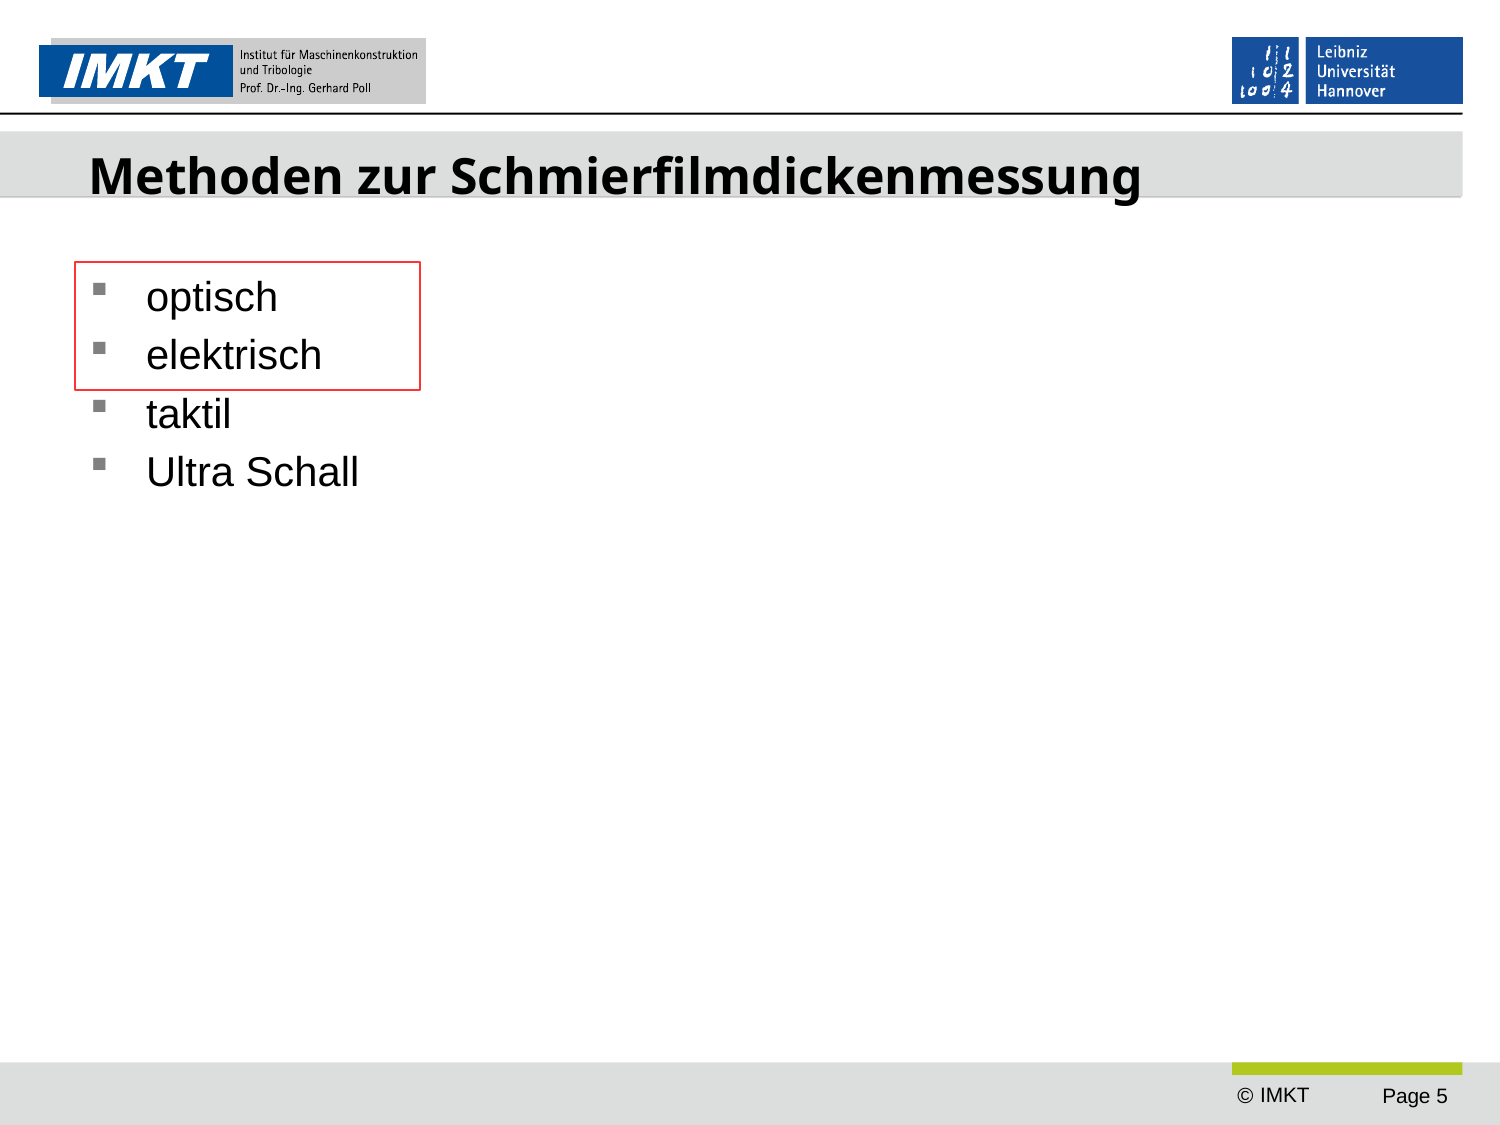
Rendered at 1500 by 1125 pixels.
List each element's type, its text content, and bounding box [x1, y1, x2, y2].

picture [1232, 37, 1463, 104]
list optisch elektrisch taktil Ultra Schall [76, 263, 419, 389]
title Methoden zur Schmierfilmdickenmessung [73, 137, 1424, 325]
list optisch elektrisch taktil Ultra Schall [75, 262, 1425, 1005]
